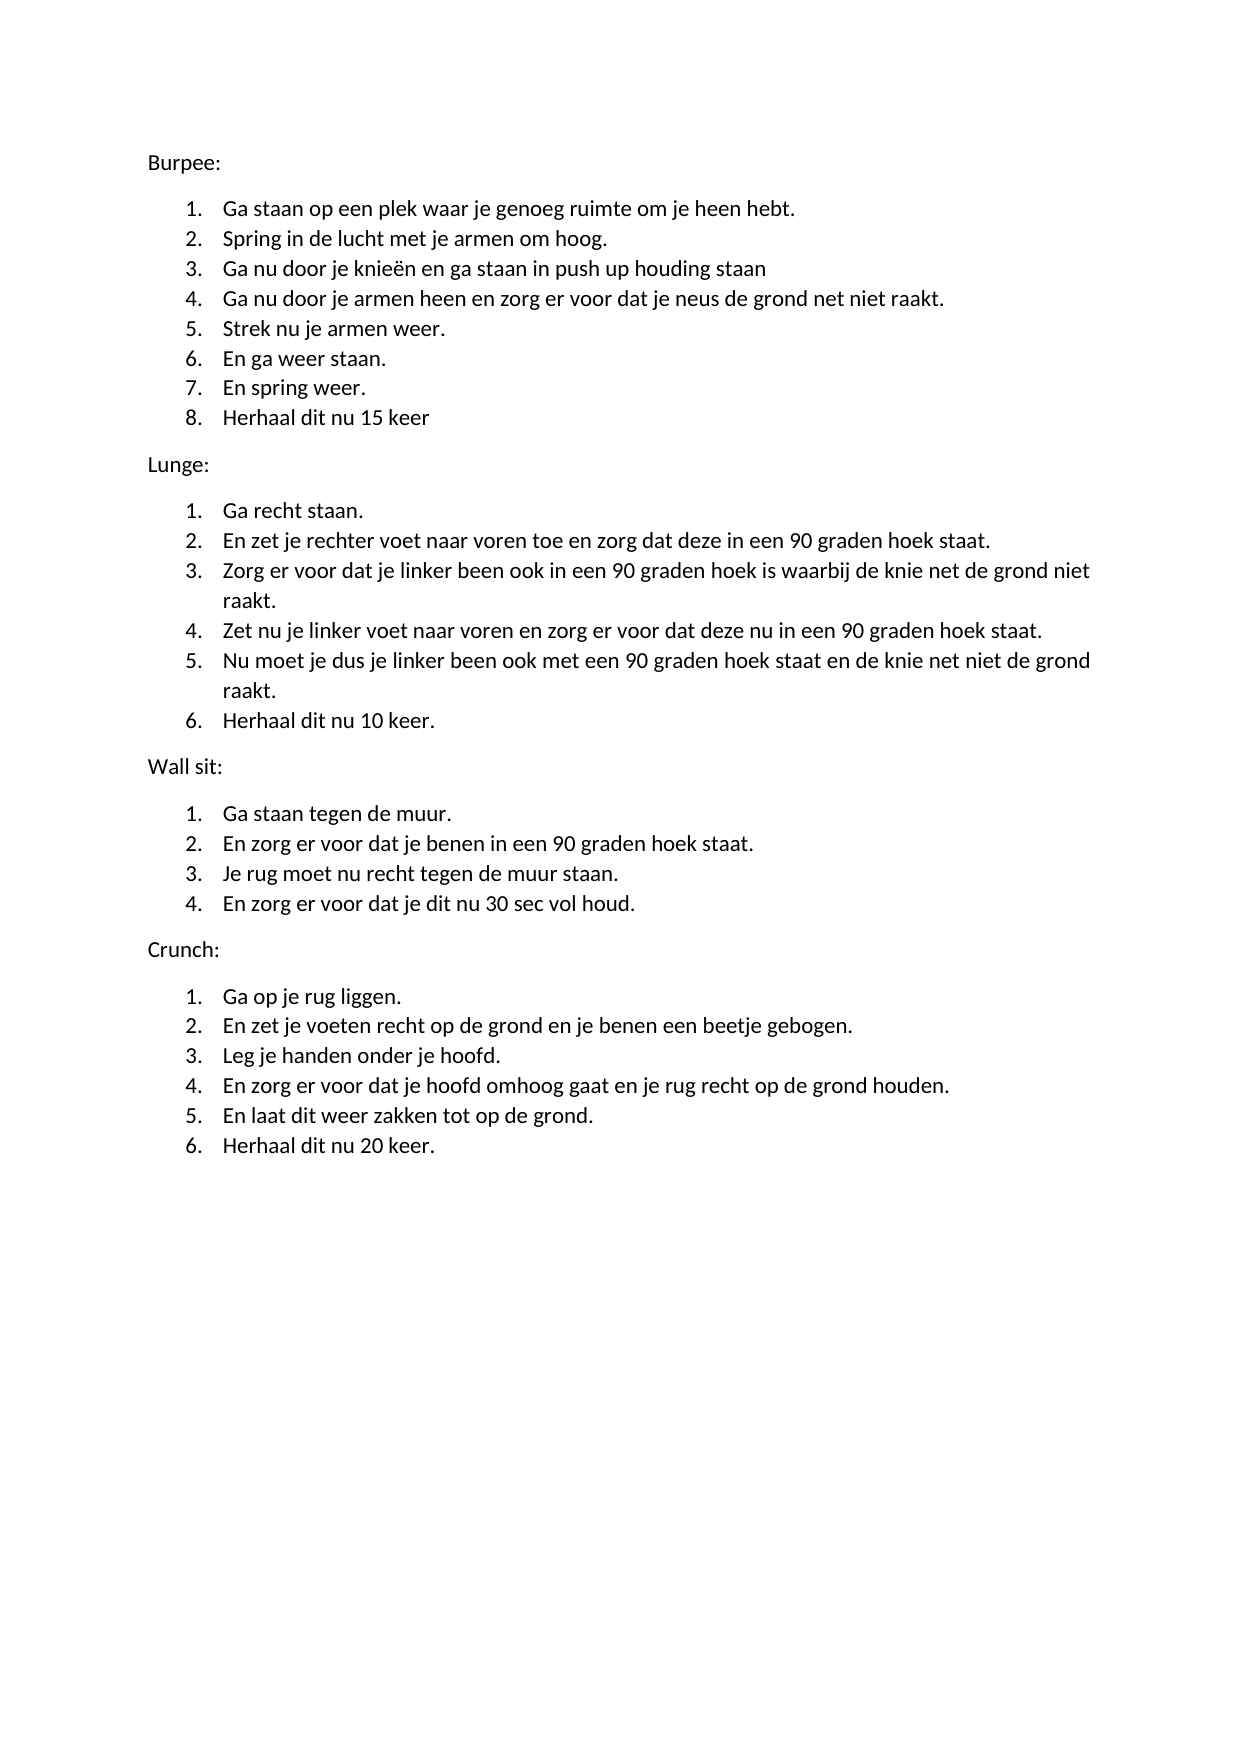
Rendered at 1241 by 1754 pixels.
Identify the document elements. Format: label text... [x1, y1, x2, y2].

list Spring in de lucht met je armen om hoog. [185, 224, 1093, 252]
text Burpee: [148, 148, 1093, 176]
list En ga weer staan. [185, 344, 1093, 372]
list En zorg er voor dat je hoofd omhoog gaat en je rug recht op de grond houden. [185, 1071, 1093, 1099]
list Ga staan op een plek waar je genoeg ruimte om je heen hebt. [185, 194, 1093, 222]
list Ga staan tegen de muur. [185, 799, 1093, 827]
list En spring weer. [185, 373, 1093, 402]
list Strek nu je armen weer. [185, 314, 1093, 342]
list En zet je rechter voet naar voren toe en zorg dat deze in een 90 graden hoek staat. [185, 526, 1093, 554]
list Ga recht staan. [185, 497, 1093, 524]
list En zet je voeten recht op de grond en je benen een beetje gebogen. [185, 1012, 1093, 1040]
text Lunge: [148, 450, 1093, 478]
list Nu moet je dus je linker been ook met een 90 graden hoek staat en de knie net niet de grond raakt. [185, 646, 1093, 704]
list Zorg er voor dat je linker been ook in een 90 graden hoek is waarbij de knie net de grond niet raakt. [185, 556, 1093, 614]
list Ga nu door je knieën en ga staan in push up houding staan [185, 254, 1093, 282]
list Leg je handen onder je hoofd. [185, 1042, 1093, 1069]
list Herhaal dit nu 20 keer. [185, 1131, 1093, 1159]
list Ga op je rug liggen. [185, 982, 1093, 1010]
list Zet nu je linker voet naar voren en zorg er voor dat deze nu in een 90 graden hoek staat. [185, 616, 1093, 644]
text Wall sit: [148, 752, 1093, 780]
text Crunch: [148, 935, 1093, 963]
list En zorg er voor dat je benen in een 90 graden hoek staat. [185, 829, 1093, 857]
list En laat dit weer zakken tot op de grond. [185, 1101, 1093, 1129]
list Ga nu door je armen heen en zorg er voor dat je neus de grond net niet raakt. [185, 284, 1093, 312]
list Je rug moet nu recht tegen de muur staan. [185, 859, 1093, 887]
list Herhaal dit nu 10 keer. [185, 706, 1093, 734]
list Herhaal dit nu 15 keer [185, 403, 1093, 431]
list En zorg er voor dat je dit nu 30 sec vol houd. [185, 889, 1093, 917]
